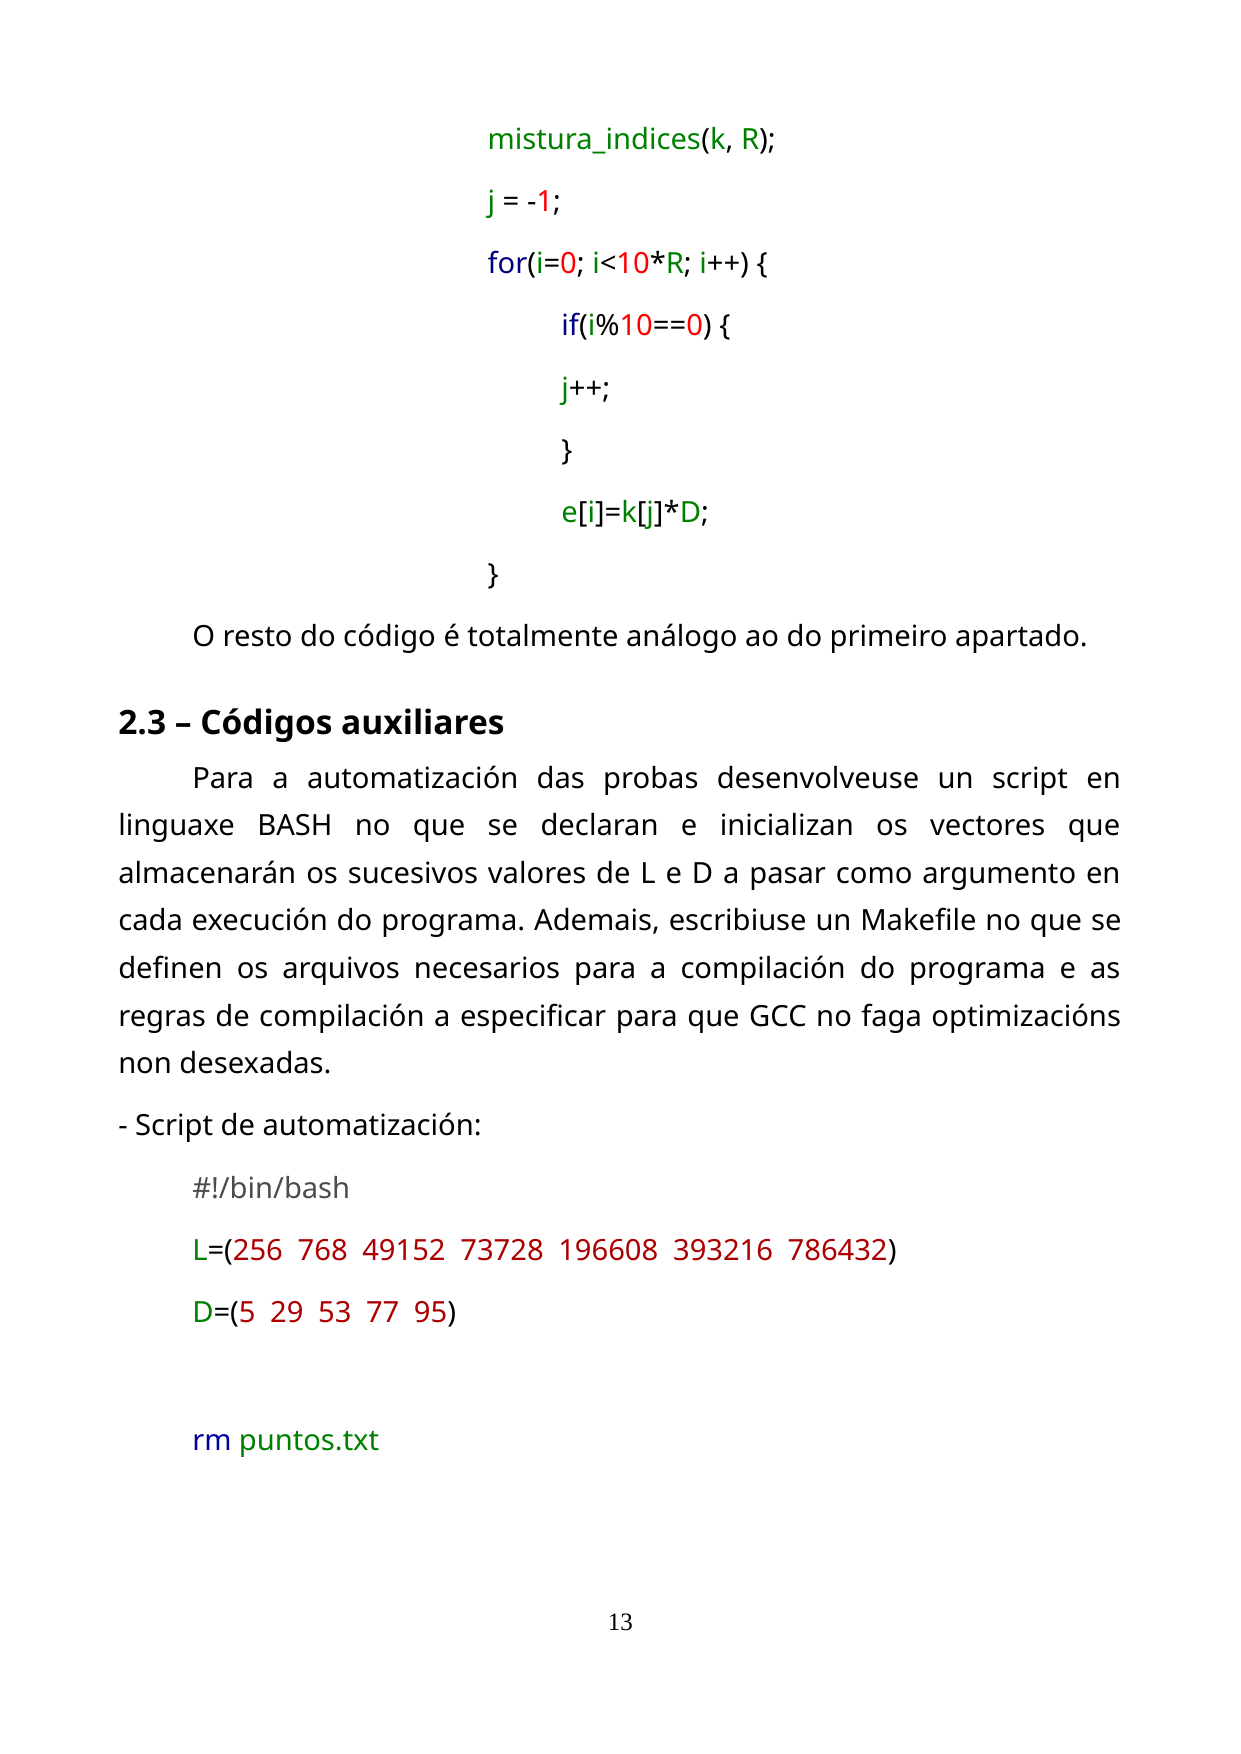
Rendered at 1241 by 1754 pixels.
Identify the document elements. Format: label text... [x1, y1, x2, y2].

text j++; [118, 367, 1122, 407]
text mistura_indices(k, R); [118, 118, 1122, 158]
text L=(256 768 49152 73728 196608 393216 786432) [118, 1229, 1122, 1269]
text e[i]=k[j]*D; [118, 491, 1122, 531]
text D=(5 29 53 77 95) [118, 1291, 1122, 1331]
text } [118, 553, 1122, 593]
text if(i%10==0) { [118, 305, 1122, 344]
text } [118, 429, 1122, 469]
text O resto do código é totalmente análogo ao do primeiro apartado. [118, 616, 1122, 655]
text for(i=0; i<10*R; i++) { [118, 242, 1122, 282]
text rm puntos.txt [118, 1420, 1122, 1459]
text j = -1; [118, 180, 1122, 220]
subtitle 2.3 – Códigos auxiliares [118, 699, 1122, 744]
text - Script de automatización: [118, 1105, 1122, 1144]
text Para a automatización das probas desenvolveuse un script en linguaxe BASH no que se declaran e inicializan os vectores que almacenarán os sucesivos valores de L e D a pasar como argumento en cada execución do programa. Ademais, escribiuse un Makefile no que se definen os arquivos necesarios para a compilación do programa e as regras de compilación a especificar para que GCC no faga optimizacións non desexadas. [118, 757, 1122, 1082]
text #!/bin/bash [118, 1167, 1122, 1207]
